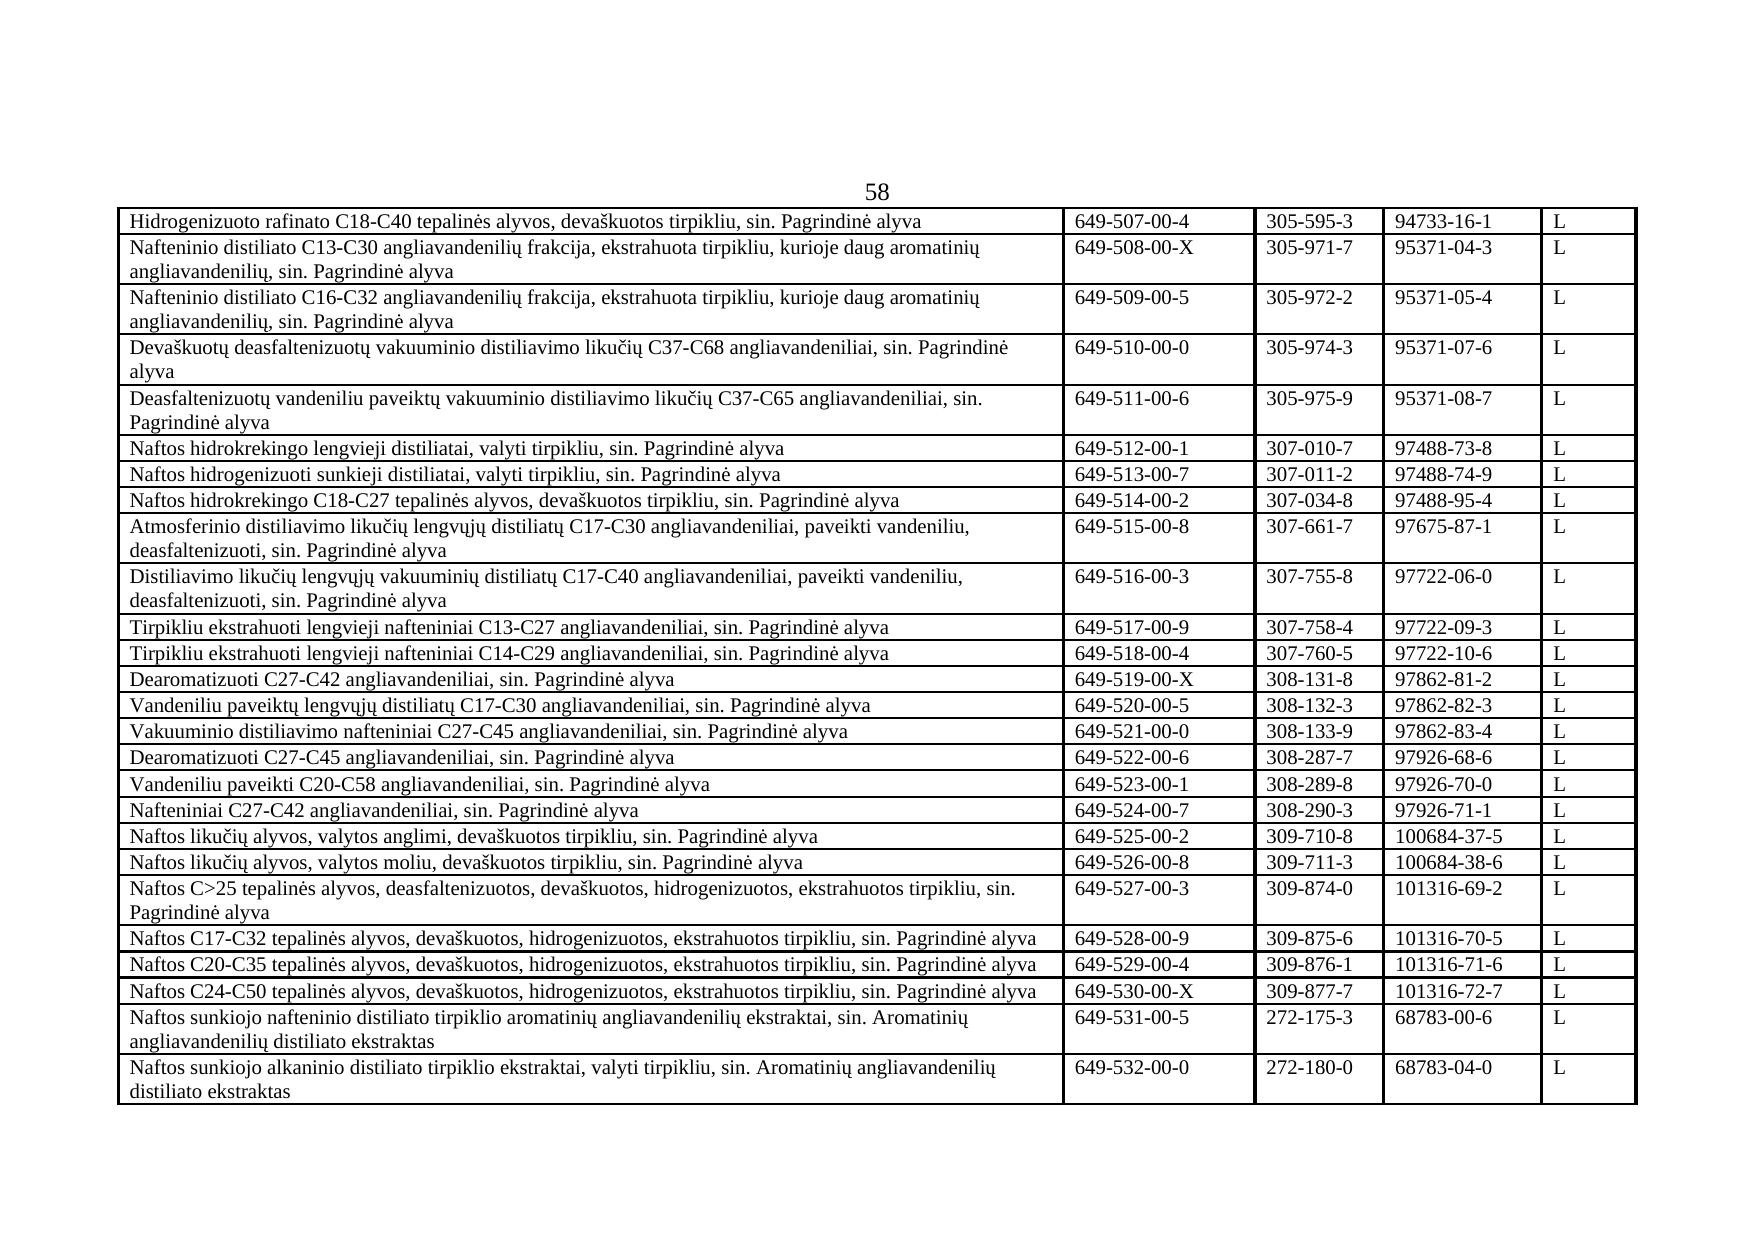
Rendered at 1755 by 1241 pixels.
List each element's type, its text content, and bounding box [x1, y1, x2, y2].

table_cell 649-525-00-2 [1065, 824, 1253, 848]
table_cell Naftos C20-C35 tepalinės alyvos, devaškuotos, hidrogenizuotos, ekstrahuotos tirpikliu, sin. Pagrindinė alyva [120, 953, 1062, 976]
table_cell 95371-08-7 [1385, 386, 1540, 434]
table_cell 97926-70-0 [1385, 771, 1540, 796]
table_cell 100684-37-5 [1385, 824, 1540, 848]
table_cell L [1543, 209, 1634, 233]
table_cell L [1543, 979, 1634, 1003]
table_cell L [1543, 386, 1634, 434]
table_cell 100684-38-6 [1385, 850, 1540, 874]
table_cell 307-010-7 [1257, 436, 1382, 460]
table_cell 649-515-00-8 [1065, 514, 1253, 562]
table_cell 305-974-3 [1257, 335, 1382, 383]
table_cell L [1543, 1055, 1634, 1103]
table_cell 307-760-5 [1257, 641, 1382, 665]
table_cell 649-528-00-9 [1065, 926, 1253, 950]
table_cell 649-514-00-2 [1065, 488, 1253, 512]
table_cell 95371-07-6 [1385, 335, 1540, 383]
table_cell 97488-73-8 [1385, 436, 1540, 460]
table_cell Hidrogenizuoto rafinato C18-C40 tepalinės alyvos, devaškuotos tirpikliu, sin. Pagrindinė alyva [120, 209, 1062, 233]
table_cell Naftos likučių alyvos, valytos anglimi, devaškuotos tirpikliu, sin. Pagrindinė alyva [120, 824, 1062, 848]
table_cell 308-133-9 [1257, 719, 1382, 743]
table_cell L [1543, 926, 1634, 950]
table_cell L [1543, 564, 1634, 612]
table_cell 307-758-4 [1257, 615, 1382, 639]
table_cell 101316-72-7 [1385, 979, 1540, 1003]
table_cell 308-290-3 [1257, 798, 1382, 822]
table_cell L [1543, 1005, 1634, 1053]
table_cell 309-875-6 [1257, 926, 1382, 950]
table_cell 97488-95-4 [1385, 488, 1540, 512]
table_cell 649-509-00-5 [1065, 285, 1253, 333]
table_cell 97488-74-9 [1385, 462, 1540, 486]
table_cell 649-520-00-5 [1065, 693, 1253, 717]
table_cell 649-516-00-3 [1065, 564, 1253, 612]
table_cell 305-972-2 [1257, 285, 1382, 333]
table_cell 308-287-7 [1257, 745, 1382, 769]
table_cell L [1543, 850, 1634, 874]
table_cell Naftos C>25 tepalinės alyvos, deasfaltenizuotos, devaškuotos, hidrogenizuotos, ekstrahuotos tirpikliu, sin. Pagrindinė alyva [120, 876, 1062, 924]
table_cell 97862-83-4 [1385, 719, 1540, 743]
table_cell Nafteninio distiliato C13-C30 angliavandenilių frakcija, ekstrahuota tirpikliu, kurioje daug aromatinių angliavandenilių, sin. Pagrindinė alyva [120, 235, 1062, 283]
table_cell Vandeniliu paveikti C20-C58 angliavandeniliai, sin. Pagrindinė alyva [120, 771, 1062, 796]
table_cell Naftos C17-C32 tepalinės alyvos, devaškuotos, hidrogenizuotos, ekstrahuotos tirpikliu, sin. Pagrindinė alyva [120, 926, 1062, 950]
table_cell 68783-04-0 [1385, 1055, 1540, 1103]
table_cell 97862-82-3 [1385, 693, 1540, 717]
table_cell 97926-68-6 [1385, 745, 1540, 769]
table_cell 649-518-00-4 [1065, 641, 1253, 665]
table_cell 97675-87-1 [1385, 514, 1540, 562]
table_cell L [1543, 514, 1634, 562]
table_cell Naftos sunkiojo alkaninio distiliato tirpiklio ekstraktai, valyti tirpikliu, sin. Aromatinių angliavandenilių distiliato ekstraktas [120, 1055, 1062, 1103]
table_cell 308-289-8 [1257, 771, 1382, 796]
table_cell 307-661-7 [1257, 514, 1382, 562]
table_cell L [1543, 745, 1634, 769]
table_cell Nafteninio distiliato C16-C32 angliavandenilių frakcija, ekstrahuota tirpikliu, kurioje daug aromatinių angliavandenilių, sin. Pagrindinė alyva [120, 285, 1062, 333]
table_cell Naftos hidrogenizuoti sunkieji distiliatai, valyti tirpikliu, sin. Pagrindinė alyva [120, 462, 1062, 486]
table_cell L [1543, 771, 1634, 796]
table_cell 305-595-3 [1257, 209, 1382, 233]
table_cell 649-512-00-1 [1065, 436, 1253, 460]
table_cell 307-034-8 [1257, 488, 1382, 512]
table_cell 649-511-00-6 [1065, 386, 1253, 434]
table_cell 305-971-7 [1257, 235, 1382, 283]
table_cell 649-521-00-0 [1065, 719, 1253, 743]
table_cell 649-524-00-7 [1065, 798, 1253, 822]
table_cell Dearomatizuoti C27-C42 angliavandeniliai, sin. Pagrindinė alyva [120, 667, 1062, 691]
table_cell Devaškuotų deasfaltenizuotų vakuuminio distiliavimo likučių C37-C68 angliavandeniliai, sin. Pagrindinė alyva [120, 335, 1062, 383]
table_cell 649-522-00-6 [1065, 745, 1253, 769]
table_cell 649-519-00-X [1065, 667, 1253, 691]
table_cell 649-510-00-0 [1065, 335, 1253, 383]
table_cell 649-529-00-4 [1065, 953, 1253, 976]
table_cell Atmosferinio distiliavimo likučių lengvųjų distiliatų C17-C30 angliavandeniliai, paveikti vandeniliu, deasfaltenizuoti, sin. Pagrindinė alyva [120, 514, 1062, 562]
table_cell Nafteniniai C27-C42 angliavandeniliai, sin. Pagrindinė alyva [120, 798, 1062, 822]
table_cell L [1543, 719, 1634, 743]
table_cell 101316-69-2 [1385, 876, 1540, 924]
table_cell 272-175-3 [1257, 1005, 1382, 1053]
table_cell L [1543, 488, 1634, 512]
table_cell Naftos C24-C50 tepalinės alyvos, devaškuotos, hidrogenizuotos, ekstrahuotos tirpikliu, sin. Pagrindinė alyva [120, 979, 1062, 1003]
table_cell 97722-06-0 [1385, 564, 1540, 612]
table_cell 95371-05-4 [1385, 285, 1540, 333]
table_cell Naftos sunkiojo nafteninio distiliato tirpiklio aromatinių angliavandenilių ekstraktai, sin. Aromatinių angliavandenilių distiliato ekstraktas [120, 1005, 1062, 1053]
table_cell 307-755-8 [1257, 564, 1382, 612]
table_cell Tirpikliu ekstrahuoti lengvieji nafteniniai C13-C27 angliavandeniliai, sin. Pagrindinė alyva [120, 615, 1062, 639]
table_cell 305-975-9 [1257, 386, 1382, 434]
table_cell 309-710-8 [1257, 824, 1382, 848]
table_cell 309-874-0 [1257, 876, 1382, 924]
table_cell Naftos likučių alyvos, valytos moliu, devaškuotos tirpikliu, sin. Pagrindinė alyva [120, 850, 1062, 874]
table_cell Dearomatizuoti C27-C45 angliavandeniliai, sin. Pagrindinė alyva [120, 745, 1062, 769]
table_cell 649-526-00-8 [1065, 850, 1253, 874]
table_cell 649-507-00-4 [1065, 209, 1253, 233]
table_cell L [1543, 615, 1634, 639]
table_cell 97722-09-3 [1385, 615, 1540, 639]
table_cell 95371-04-3 [1385, 235, 1540, 283]
table_cell L [1543, 235, 1634, 283]
table_cell Tirpikliu ekstrahuoti lengvieji nafteniniai C14-C29 angliavandeniliai, sin. Pagrindinė alyva [120, 641, 1062, 665]
table_cell 101316-70-5 [1385, 926, 1540, 950]
table_cell Vandeniliu paveiktų lengvųjų distiliatų C17-C30 angliavandeniliai, sin. Pagrindinė alyva [120, 693, 1062, 717]
table_cell L [1543, 667, 1634, 691]
table_cell 97722-10-6 [1385, 641, 1540, 665]
table_cell 649-527-00-3 [1065, 876, 1253, 924]
table_cell 649-517-00-9 [1065, 615, 1253, 639]
table_cell Vakuuminio distiliavimo nafteniniai C27-C45 angliavandeniliai, sin. Pagrindinė alyva [120, 719, 1062, 743]
table_cell L [1543, 876, 1634, 924]
table_cell 101316-71-6 [1385, 953, 1540, 976]
table_cell 309-877-7 [1257, 979, 1382, 1003]
table_cell 309-876-1 [1257, 953, 1382, 976]
table_cell 307-011-2 [1257, 462, 1382, 486]
table_cell L [1543, 436, 1634, 460]
table_cell 272-180-0 [1257, 1055, 1382, 1103]
table_cell 649-532-00-0 [1065, 1055, 1253, 1103]
table_cell 309-711-3 [1257, 850, 1382, 874]
table_cell Naftos hidrokrekingo C18-C27 tepalinės alyvos, devaškuotos tirpikliu, sin. Pagrindinė alyva [120, 488, 1062, 512]
table_cell Naftos hidrokrekingo lengvieji distiliatai, valyti tirpikliu, sin. Pagrindinė alyva [120, 436, 1062, 460]
table_cell Distiliavimo likučių lengvųjų vakuuminių distiliatų C17-C40 angliavandeniliai, paveikti vandeniliu, deasfaltenizuoti, sin. Pagrindinė alyva [120, 564, 1062, 612]
table_cell 94733-16-1 [1385, 209, 1540, 233]
table_cell L [1543, 824, 1634, 848]
table_cell 649-523-00-1 [1065, 771, 1253, 796]
table_cell Deasfaltenizuotų vandeniliu paveiktų vakuuminio distiliavimo likučių C37-C65 angliavandeniliai, sin. Pagrindinė alyva [120, 386, 1062, 434]
table_cell 308-131-8 [1257, 667, 1382, 691]
table_cell 97926-71-1 [1385, 798, 1540, 822]
table_cell L [1543, 462, 1634, 486]
table_cell 649-530-00-X [1065, 979, 1253, 1003]
table_cell 97862-81-2 [1385, 667, 1540, 691]
table_cell 649-508-00-X [1065, 235, 1253, 283]
table_cell L [1543, 335, 1634, 383]
table_cell L [1543, 693, 1634, 717]
table_cell 649-513-00-7 [1065, 462, 1253, 486]
table_cell 68783-00-6 [1385, 1005, 1540, 1053]
table_cell 649-531-00-5 [1065, 1005, 1253, 1053]
table_cell L [1543, 798, 1634, 822]
table_cell L [1543, 285, 1634, 333]
table_cell L [1543, 641, 1634, 665]
table_cell 308-132-3 [1257, 693, 1382, 717]
table_cell L [1543, 953, 1634, 976]
